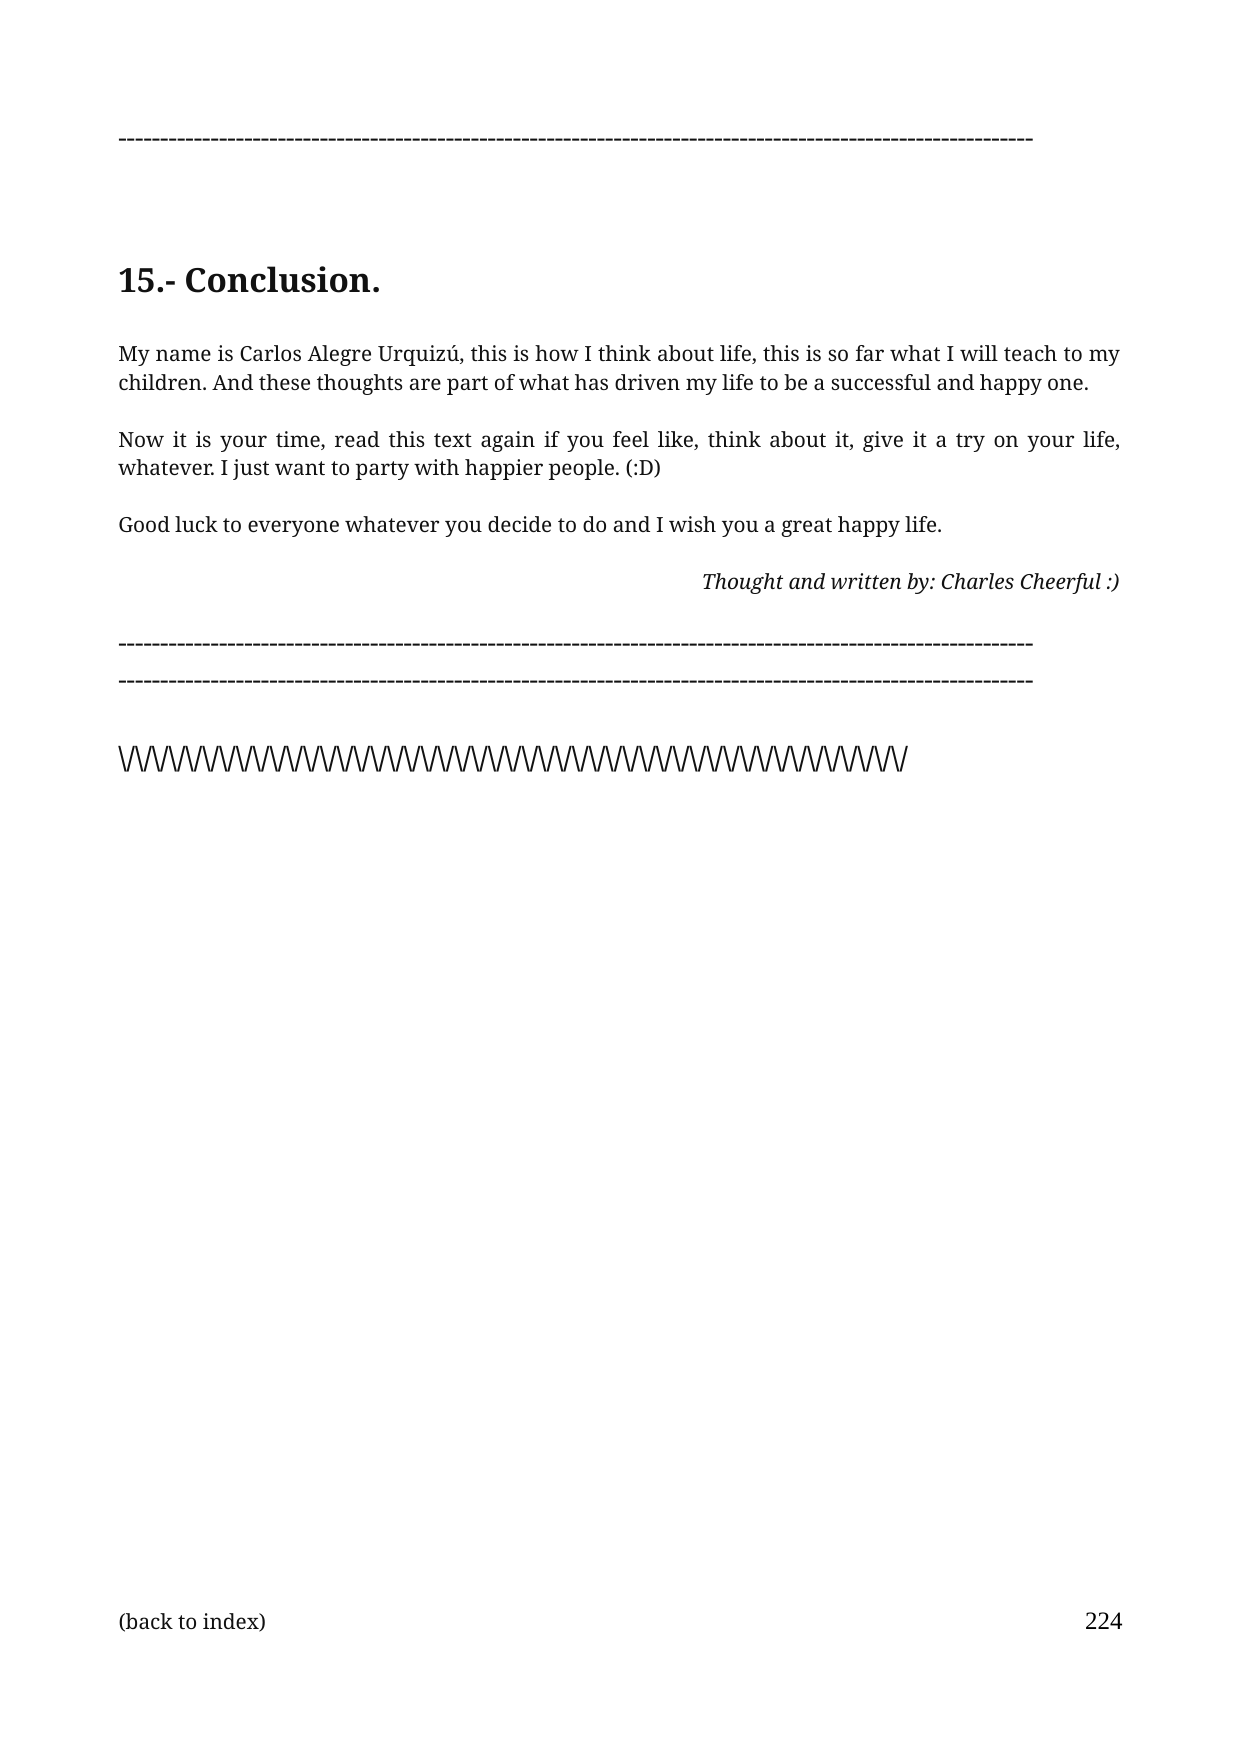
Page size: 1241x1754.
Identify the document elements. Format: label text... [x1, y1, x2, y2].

text Thought and written by: Charles Cheerful :) [118, 567, 1122, 595]
text My name is Carlos Alegre Urquizú, this is how I think about life, this is so far what I will teach to my children. And these thoughts are part of what has driven my life to be a successful and happy one. [118, 339, 1122, 396]
text \/\/\/\/\/\/\/\/\/\/\/\/\/\/\/\/\/\/\/\/\/\/\/\/\/\/\/\/\/\/\/\/\/\/\/\/\/\/\/\/\/\/\/\/\/\/\/ [118, 737, 1122, 777]
text ------------------------------------------------------------------------------------------------------------- [118, 118, 1122, 155]
text Good luck to everyone whatever you decide to do and I wish you a great happy life. [118, 510, 1122, 538]
text Now it is your time, read this text again if you feel like, think about it, give it a try on your life, whatever. I just want to party with happier people. (:D) [118, 425, 1122, 482]
text ------------------------------------------------------------------------------------------------------------- [118, 661, 1122, 698]
text 15.- Conclusion. [118, 257, 1122, 303]
text ------------------------------------------------------------------------------------------------------------- [118, 624, 1122, 661]
